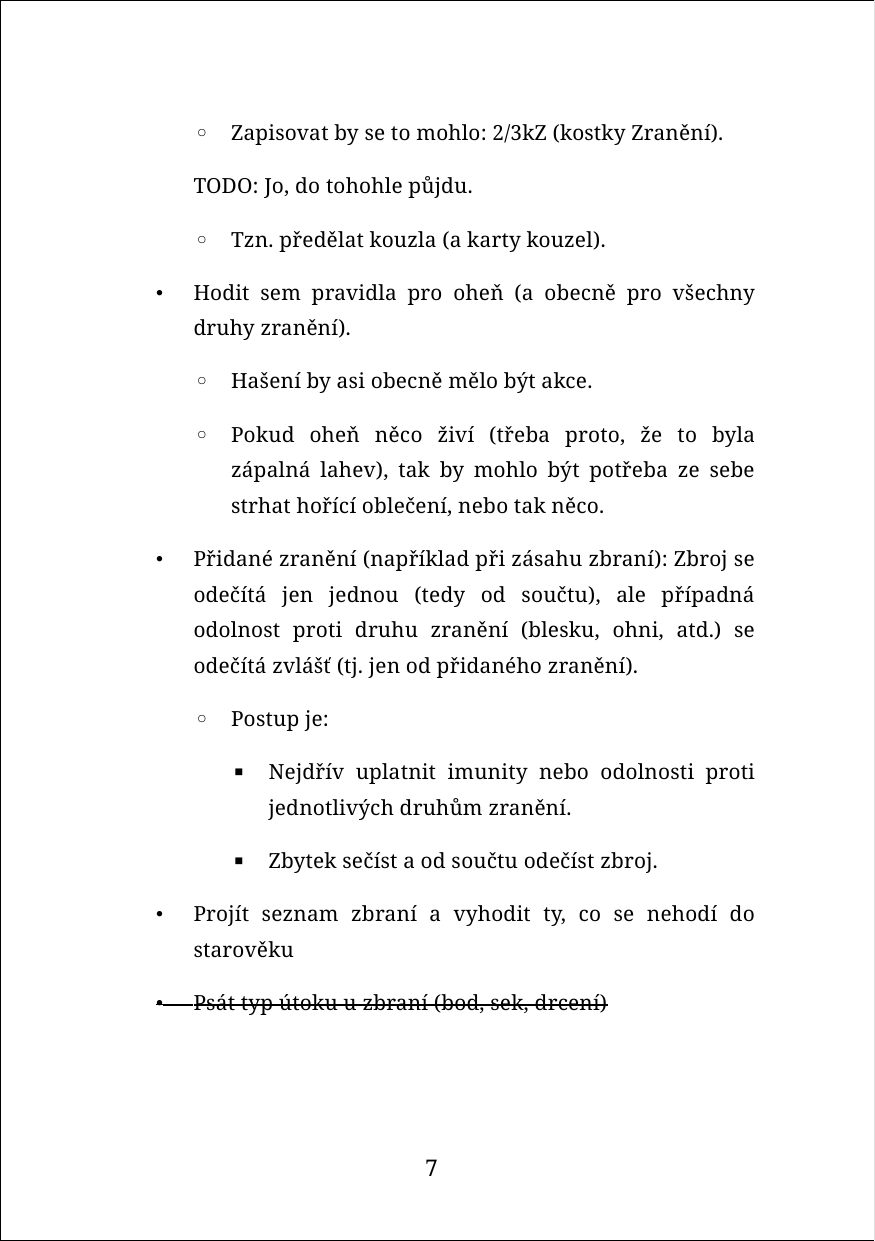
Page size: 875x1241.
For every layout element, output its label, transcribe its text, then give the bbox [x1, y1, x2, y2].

list TODO: Jo, do tohohle půjdu. [156, 171, 756, 200]
list Pokud oheň něco živí (třeba proto, že to byla zápalná lahev), tak by mohlo být potřeba ze sebe strhat hořící oblečení, nebo tak něco. [193, 420, 756, 519]
list Nejdřív uplatnit imunity nebo odolnosti proti jednotlivých druhům zranění. [231, 757, 756, 821]
list Zapisovat by se to mohlo: 2/3kZ (kostky Zranění). [193, 118, 756, 147]
list Hašení by asi obecně mělo být akce. [193, 367, 756, 395]
list Postup je: [193, 704, 756, 732]
list Tzn. předělat kouzla (a karty kouzel). [193, 225, 756, 253]
list Projít seznam zbraní a vyhodit ty, co se nehodí do starověku [156, 899, 756, 963]
list Zbytek sečíst a od součtu odečíst zbroj. [231, 846, 756, 874]
list Hodit sem pravidla pro oheň (a obecně pro všechny druhy zranění). [156, 278, 756, 342]
list Přidané zranění (například při zásahu zbraní): Zbroj se odečítá jen jednou (tedy od součtu), ale případná odolnost proti druhu zranění (blesku, ohni, atd.) se odečítá zvlášť (tj. jen od přidaného zranění). [156, 544, 756, 679]
list Psát typ útoku u zbraní (bod, sek, drcení) [156, 988, 756, 1016]
